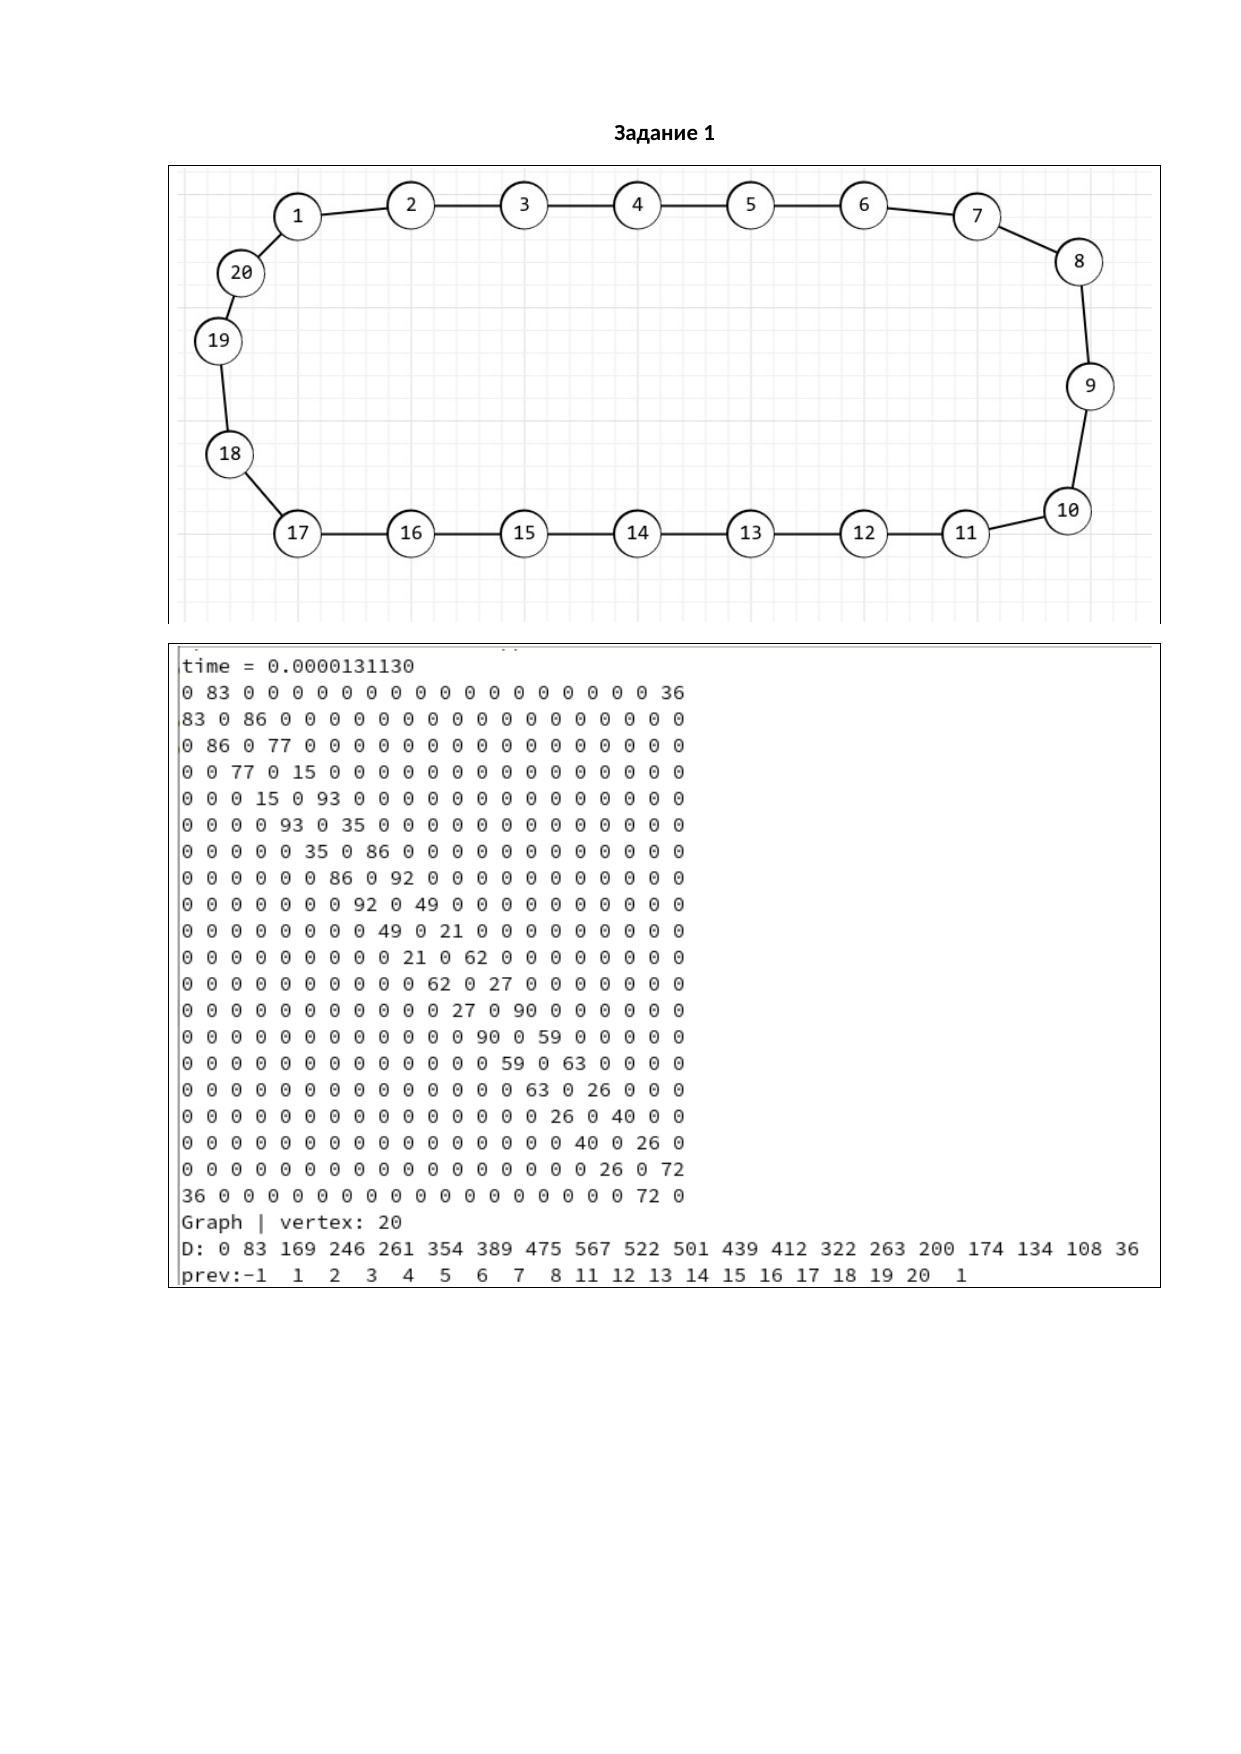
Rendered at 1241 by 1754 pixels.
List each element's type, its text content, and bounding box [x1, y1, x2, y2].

picture [177, 646, 1152, 1285]
picture [177, 168, 1152, 622]
text Задание 1 [177, 118, 1152, 146]
